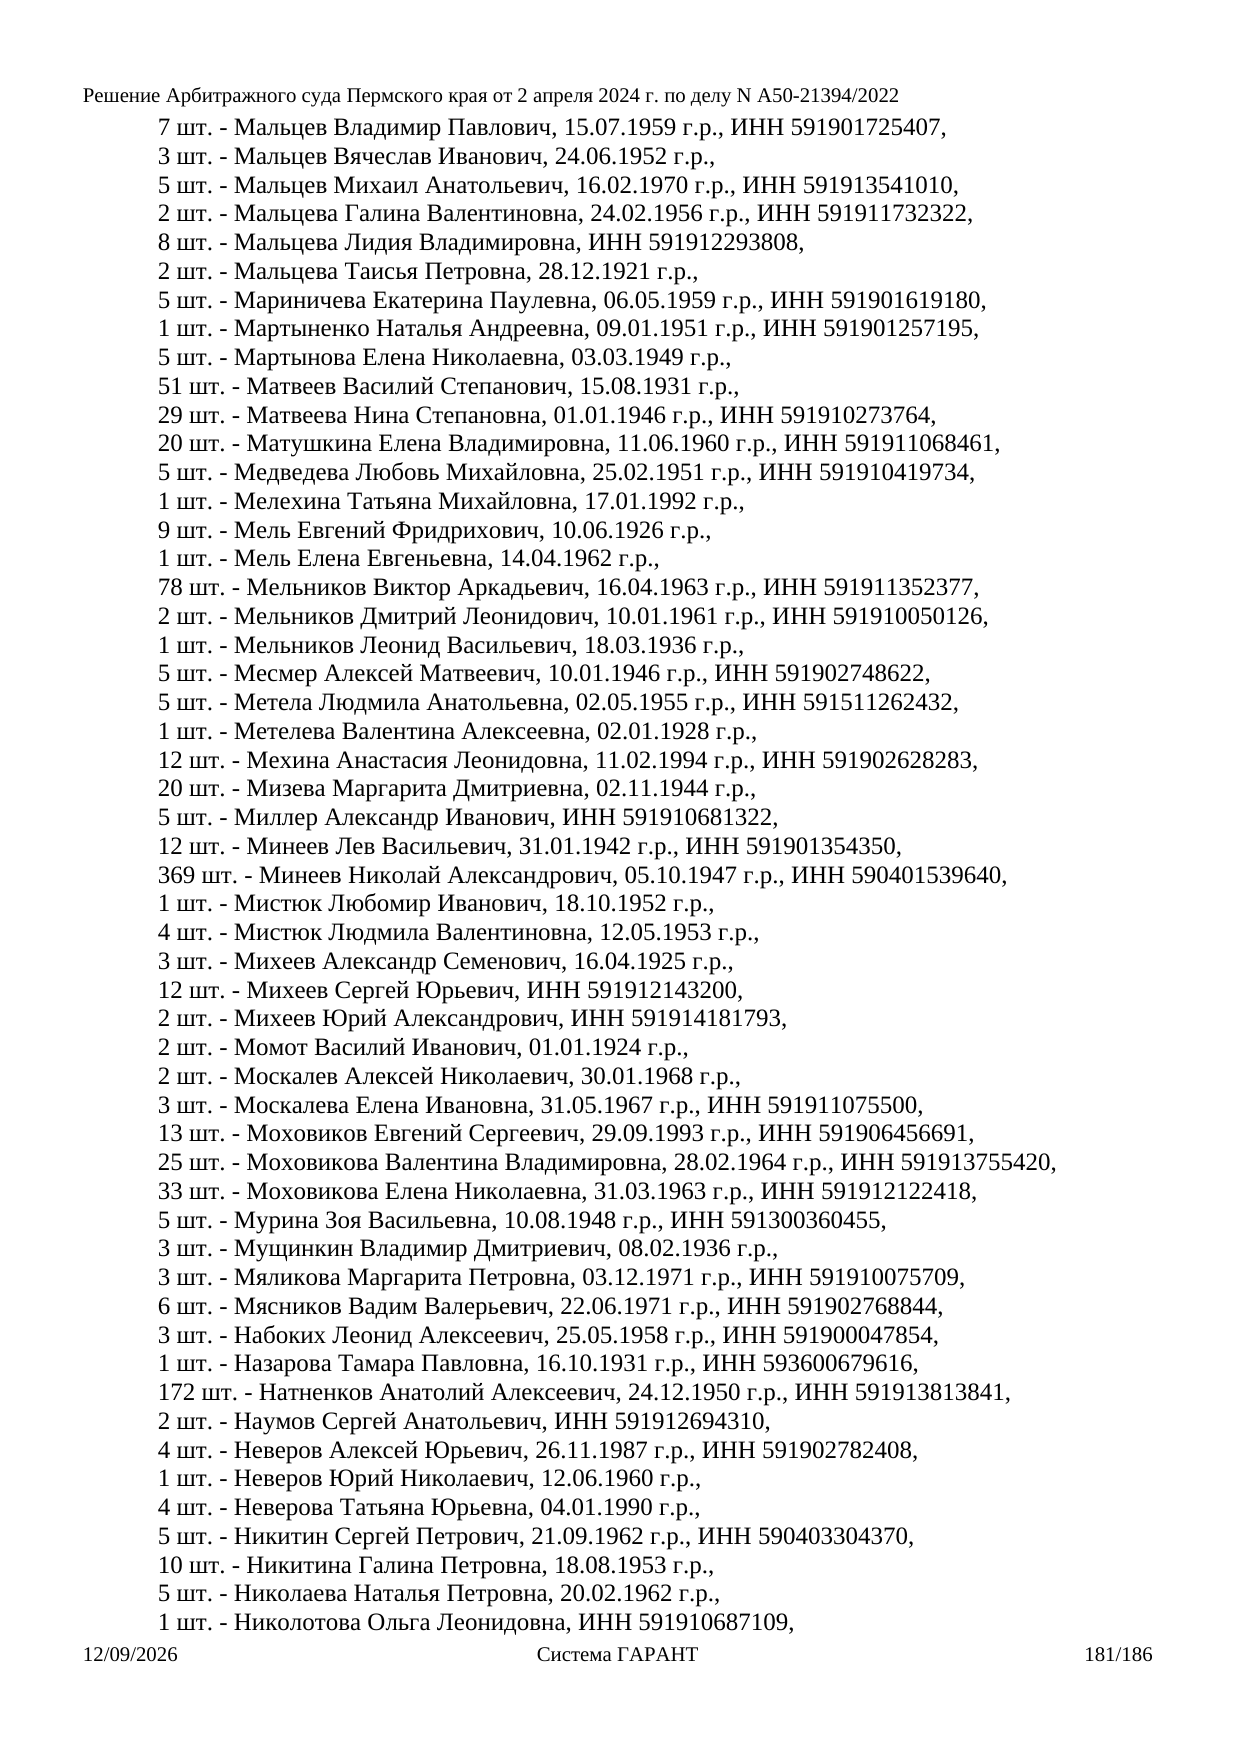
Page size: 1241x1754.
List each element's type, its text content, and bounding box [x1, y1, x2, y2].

text 5 шт. - Миллер Александр Иванович, ИНН 591910681322, [83, 802, 1157, 831]
text 2 шт. - Михеев Юрий Александрович, ИНН 591914181793, [83, 1003, 1157, 1032]
text 2 шт. - Мальцева Таисья Петровна, 28.12.1921 г.р., [83, 256, 1157, 285]
text 25 шт. - Моховикова Валентина Владимировна, 28.02.1964 г.р., ИНН 591913755420, [83, 1147, 1157, 1176]
text 7 шт. - Мальцев Владимир Павлович, 15.07.1959 г.р., ИНН 591901725407, [83, 112, 1157, 141]
text 5 шт. - Метела Людмила Анатольевна, 02.05.1955 г.р., ИНН 591511262432, [83, 687, 1157, 716]
text 2 шт. - Наумов Сергей Анатольевич, ИНН 591912694310, [83, 1406, 1157, 1435]
text 12 шт. - Мехина Анастасия Леонидовна, 11.02.1994 г.р., ИНН 591902628283, [83, 745, 1157, 773]
text 3 шт. - Набоких Леонид Алексеевич, 25.05.1958 г.р., ИНН 591900047854, [83, 1320, 1157, 1348]
text 172 шт. - Натненков Анатолий Алексеевич, 24.12.1950 г.р., ИНН 591913813841, [83, 1377, 1157, 1406]
text 29 шт. - Матвеева Нина Степановна, 01.01.1946 г.р., ИНН 591910273764, [83, 400, 1157, 428]
text 33 шт. - Моховикова Елена Николаевна, 31.03.1963 г.р., ИНН 591912122418, [83, 1176, 1157, 1205]
text 12 шт. - Минеев Лев Васильевич, 31.01.1942 г.р., ИНН 591901354350, [83, 831, 1157, 860]
text 1 шт. - Мелехина Татьяна Михайловна, 17.01.1992 г.р., [83, 486, 1157, 515]
text 3 шт. - Мущинкин Владимир Дмитриевич, 08.02.1936 г.р., [83, 1233, 1157, 1262]
text 12 шт. - Михеев Сергей Юрьевич, ИНН 591912143200, [83, 975, 1157, 1003]
text 4 шт. - Мистюк Людмила Валентиновна, 12.05.1953 г.р., [83, 917, 1157, 946]
text 1 шт. - Неверов Юрий Николаевич, 12.06.1960 г.р., [83, 1463, 1157, 1492]
text 51 шт. - Матвеев Василий Степанович, 15.08.1931 г.р., [83, 371, 1157, 400]
text 3 шт. - Мяликова Маргарита Петровна, 03.12.1971 г.р., ИНН 591910075709, [83, 1262, 1157, 1291]
text 2 шт. - Мельников Дмитрий Леонидович, 10.01.1961 г.р., ИНН 591910050126, [83, 601, 1157, 630]
text 9 шт. - Мель Евгений Фридрихович, 10.06.1926 г.р., [83, 515, 1157, 543]
text 369 шт. - Минеев Николай Александрович, 05.10.1947 г.р., ИНН 590401539640, [83, 860, 1157, 888]
text 78 шт. - Мельников Виктор Аркадьевич, 16.04.1963 г.р., ИНН 591911352377, [83, 572, 1157, 601]
text 8 шт. - Мальцева Лидия Владимировна, ИНН 591912293808, [83, 227, 1157, 256]
text 1 шт. - Метелева Валентина Алексеевна, 02.01.1928 г.р., [83, 716, 1157, 745]
text 10 шт. - Никитина Галина Петровна, 18.08.1953 г.р., [83, 1550, 1157, 1578]
text 2 шт. - Мальцева Галина Валентиновна, 24.02.1956 г.р., ИНН 591911732322, [83, 198, 1157, 227]
text 1 шт. - Мель Елена Евгеньевна, 14.04.1962 г.р., [83, 543, 1157, 572]
text 6 шт. - Мясников Вадим Валерьевич, 22.06.1971 г.р., ИНН 591902768844, [83, 1291, 1157, 1320]
text 1 шт. - Мельников Леонид Васильевич, 18.03.1936 г.р., [83, 630, 1157, 658]
text 5 шт. - Николаева Наталья Петровна, 20.02.1962 г.р., [83, 1578, 1157, 1607]
text 20 шт. - Мизева Маргарита Дмитриевна, 02.11.1944 г.р., [83, 773, 1157, 802]
text 3 шт. - Мальцев Вячеслав Иванович, 24.06.1952 г.р., [83, 141, 1157, 170]
text 5 шт. - Месмер Алексей Матвеевич, 10.01.1946 г.р., ИНН 591902748622, [83, 658, 1157, 687]
text 3 шт. - Москалева Елена Ивановна, 31.05.1967 г.р., ИНН 591911075500, [83, 1090, 1157, 1118]
text 1 шт. - Николотова Ольга Леонидовна, ИНН 591910687109, [83, 1607, 1157, 1636]
text 5 шт. - Никитин Сергей Петрович, 21.09.1962 г.р., ИНН 590403304370, [83, 1521, 1157, 1550]
text 2 шт. - Москалев Алексей Николаевич, 30.01.1968 г.р., [83, 1061, 1157, 1090]
text 5 шт. - Мурина Зоя Васильевна, 10.08.1948 г.р., ИНН 591300360455, [83, 1205, 1157, 1233]
text 2 шт. - Момот Василий Иванович, 01.01.1924 г.р., [83, 1032, 1157, 1061]
text 5 шт. - Мариничева Екатерина Паулевна, 06.05.1959 г.р., ИНН 591901619180, [83, 285, 1157, 313]
text 5 шт. - Мартынова Елена Николаевна, 03.03.1949 г.р., [83, 342, 1157, 371]
text 1 шт. - Мистюк Любомир Иванович, 18.10.1952 г.р., [83, 888, 1157, 917]
text 5 шт. - Мальцев Михаил Анатольевич, 16.02.1970 г.р., ИНН 591913541010, [83, 170, 1157, 198]
text 4 шт. - Неверов Алексей Юрьевич, 26.11.1987 г.р., ИНН 591902782408, [83, 1435, 1157, 1463]
text 1 шт. - Мартыненко Наталья Андреевна, 09.01.1951 г.р., ИНН 591901257195, [83, 313, 1157, 342]
text 3 шт. - Михеев Александр Семенович, 16.04.1925 г.р., [83, 946, 1157, 975]
text 1 шт. - Назарова Тамара Павловна, 16.10.1931 г.р., ИНН 593600679616, [83, 1348, 1157, 1377]
text 20 шт. - Матушкина Елена Владимировна, 11.06.1960 г.р., ИНН 591911068461, [83, 428, 1157, 457]
text 4 шт. - Неверова Татьяна Юрьевна, 04.01.1990 г.р., [83, 1492, 1157, 1521]
text 5 шт. - Медведева Любовь Михайловна, 25.02.1951 г.р., ИНН 591910419734, [83, 457, 1157, 486]
text 13 шт. - Моховиков Евгений Сергеевич, 29.09.1993 г.р., ИНН 591906456691, [83, 1118, 1157, 1147]
